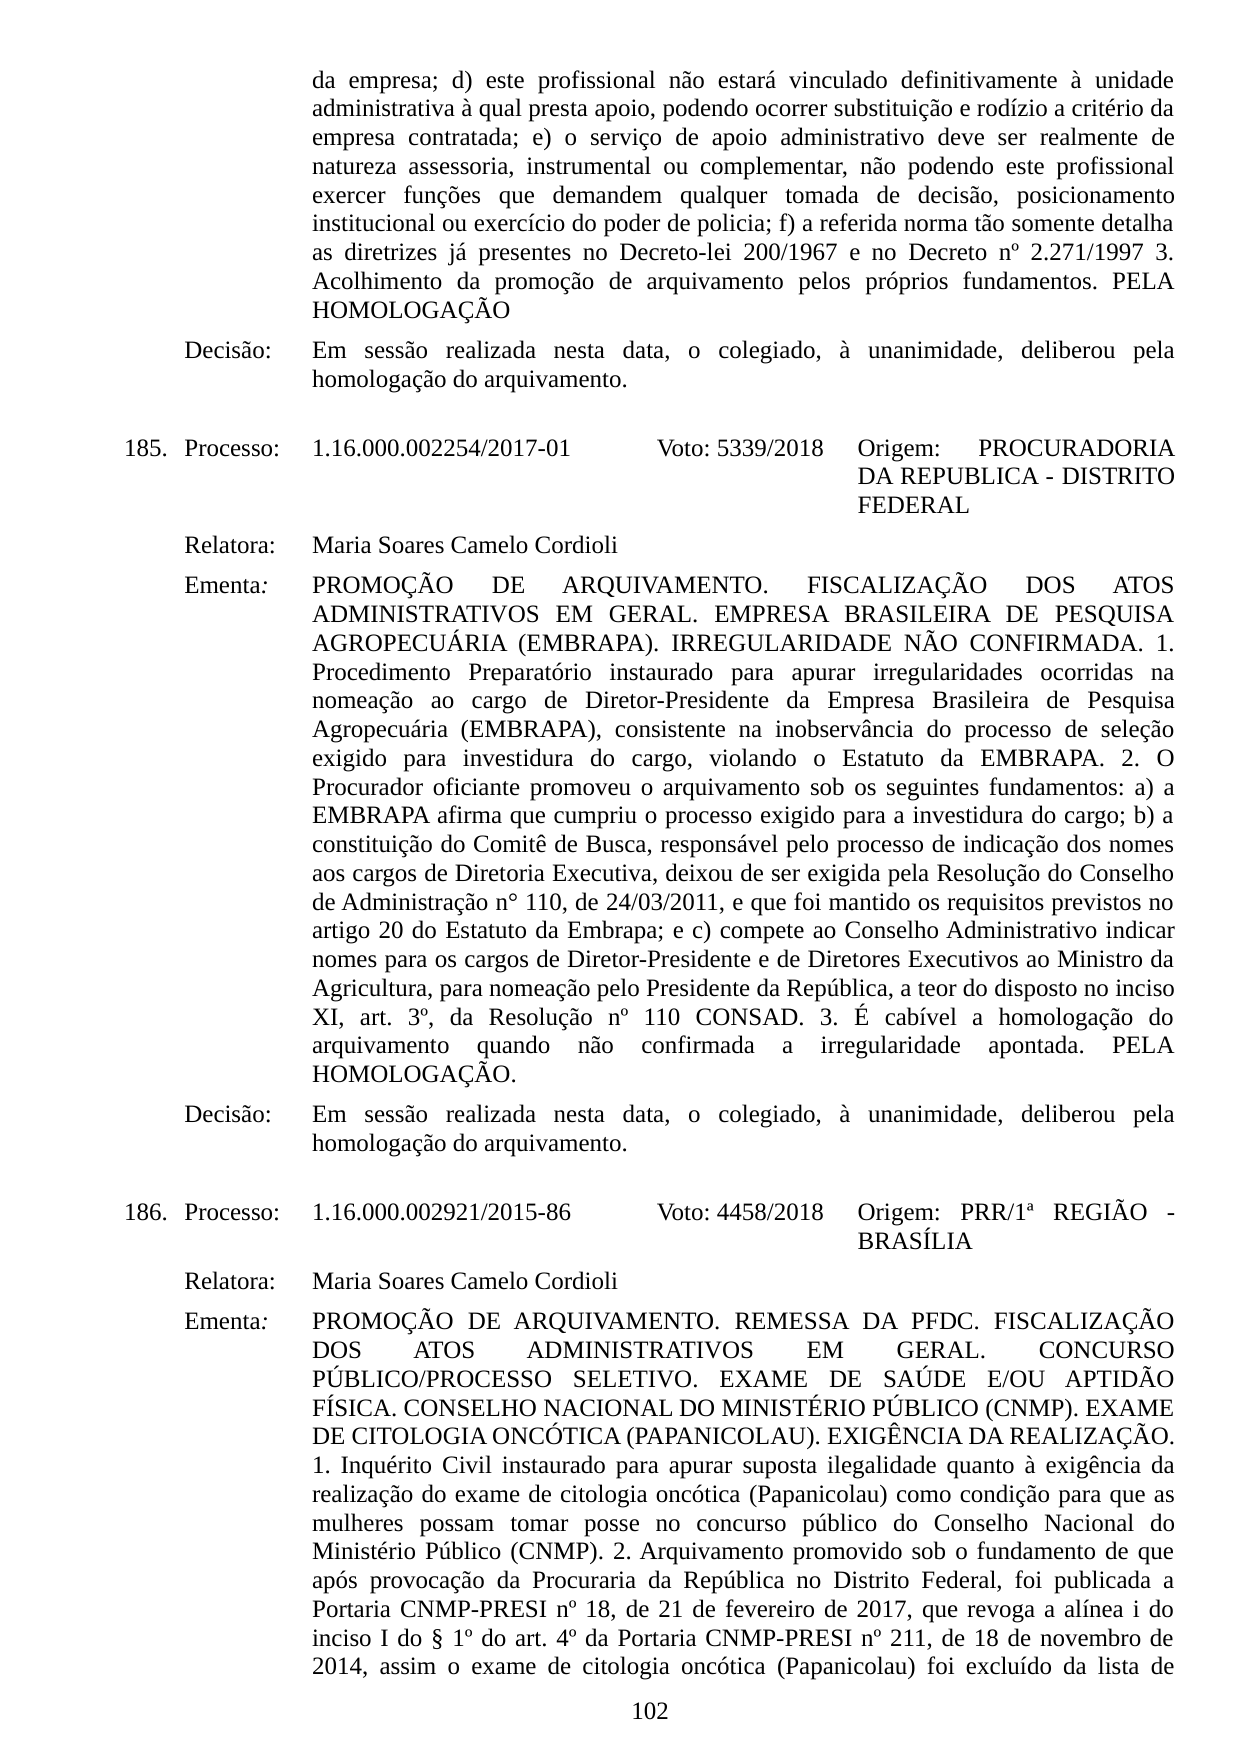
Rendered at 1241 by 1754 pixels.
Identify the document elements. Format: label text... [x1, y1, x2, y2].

table_cell Decisão: [178, 1094, 306, 1163]
table_cell Ementa: [178, 1301, 306, 1686]
table_header Origem: PROCURADORIA DA REPUBLICA - DISTRITO FEDERAL [852, 427, 1181, 525]
table_cell [118, 59, 178, 329]
table_cell [118, 329, 178, 398]
table_cell [118, 1094, 178, 1163]
table_cell Maria Soares Camelo Cordioli [306, 1261, 1181, 1301]
table_cell PROMOÇÃO DE ARQUIVAMENTO. FISCALIZAÇÃO DOS ATOS ADMINISTRATIVOS EM GERAL. EMPRESA BRASILEIRA DE PESQUISA AGROPECUÁRIA (EMBRAPA). IRREGULARIDADE NÃO CONFIRMADA. 1. Procedimento Preparatório instaurado para apurar irregularidades ocorridas na nomeação ao cargo de Diretor-Presidente da Empresa Brasileira de Pesquisa Agropecuária (EMBRAPA), consistente na inobservância do processo de seleção exigido para investidura do cargo, violando o Estatuto da EMBRAPA. 2. O Procurador oficiante promoveu o arquivamento sob os seguintes fundamentos: a) a EMBRAPA afirma que cumpriu o processo exigido para a investidura do cargo; b) a constituição do Comitê de Busca, responsável pelo processo de indicação dos nomes aos cargos de Diretoria Executiva, deixou de ser exigida pela Resolução do Conselho de Administração n° 110, de 24/03/2011, e que foi mantido os requisitos previstos no artigo 20 do Estatuto da Embrapa; e c) compete ao Conselho Administrativo indicar nomes para os cargos de Diretor-Presidente e de Diretores Executivos ao Ministro da Agricultura, para nomeação pelo Presidente da República, a teor do disposto no inciso XI, art. 3º, da Resolução nº 110 CONSAD. 3. É cabível a homologação do arquivamento quando não confirmada a irregularidade apontada. PELA HOMOLOGAÇÃO. [306, 565, 1181, 1094]
table_cell Relatora: [178, 525, 306, 565]
table_cell [178, 59, 306, 329]
table_cell [118, 1261, 178, 1301]
table_header Processo: [178, 427, 306, 525]
table_header 1.16.000.002254/2017-01 [306, 427, 651, 525]
table_cell Ementa: [178, 565, 306, 1094]
table_cell Em sessão realizada nesta data, o colegiado, à unanimidade, deliberou pela homologação do arquivamento. [306, 1094, 1181, 1163]
table_cell [118, 565, 178, 1094]
table_header 186. [118, 1192, 178, 1261]
table_header 185. [118, 427, 178, 525]
table_cell [118, 1301, 178, 1686]
table_header Origem: PRR/1ª REGIÃO - BRASÍLIA [852, 1192, 1181, 1261]
table_header Processo: [178, 1192, 306, 1261]
table_cell Em sessão realizada nesta data, o colegiado, à unanimidade, deliberou pela homologação do arquivamento. [306, 329, 1181, 398]
table_header Voto: 4458/2018 [651, 1192, 852, 1261]
table_cell Maria Soares Camelo Cordioli [306, 525, 1181, 565]
table_header Voto: 5339/2018 [651, 427, 852, 525]
table_cell [118, 525, 178, 565]
table_header 1.16.000.002921/2015-86 [306, 1192, 651, 1261]
table_cell PROMOÇÃO DE ARQUIVAMENTO. REMESSA DA PFDC. FISCALIZAÇÃO DOS ATOS ADMINISTRATIVOS EM GERAL. CONCURSO PÚBLICO/PROCESSO SELETIVO. EXAME DE SAÚDE E/OU APTIDÃO FÍSICA. CONSELHO NACIONAL DO MINISTÉRIO PÚBLICO (CNMP). EXAME DE CITOLOGIA ONCÓTICA (PAPANICOLAU). EXIGÊNCIA DA REALIZAÇÃO. 1. Inquérito Civil instaurado para apurar suposta ilegalidade quanto à exigência da realização do exame de citologia oncótica (Papanicolau) como condição para que as mulheres possam tomar posse no concurso público do Conselho Nacional do Ministério Público (CNMP). 2. Arquivamento promovido sob o fundamento de que após provocação da Procuraria da República no Distrito Federal, foi publicada a Portaria CNMP-PRESI nº 18, de 21 de fevereiro de 2017, que revoga a alínea i do inciso I do § 1º do art. 4º da Portaria CNMP-PRESI nº 211, de 18 de novembro de 2014, assim o exame de citologia oncótica (Papanicolau) foi excluído da lista de [306, 1301, 1181, 1686]
table_cell da empresa; d) este profissional não estará vinculado definitivamente à unidade administrativa à qual presta apoio, podendo ocorrer substituição e rodízio a critério da empresa contratada; e) o serviço de apoio administrativo deve ser realmente de natureza assessoria, instrumental ou complementar, não podendo este profissional exercer funções que demandem qualquer tomada de decisão, posicionamento institucional ou exercício do poder de policia; f) a referida norma tão somente detalha as diretrizes já presentes no Decreto-lei 200/1967 e no Decreto nº 2.271/1997 3. Acolhimento da promoção de arquivamento pelos próprios fundamentos. PELA HOMOLOGAÇÃO [306, 59, 1181, 329]
table_cell Decisão: [178, 329, 306, 398]
table_cell Relatora: [178, 1261, 306, 1301]
